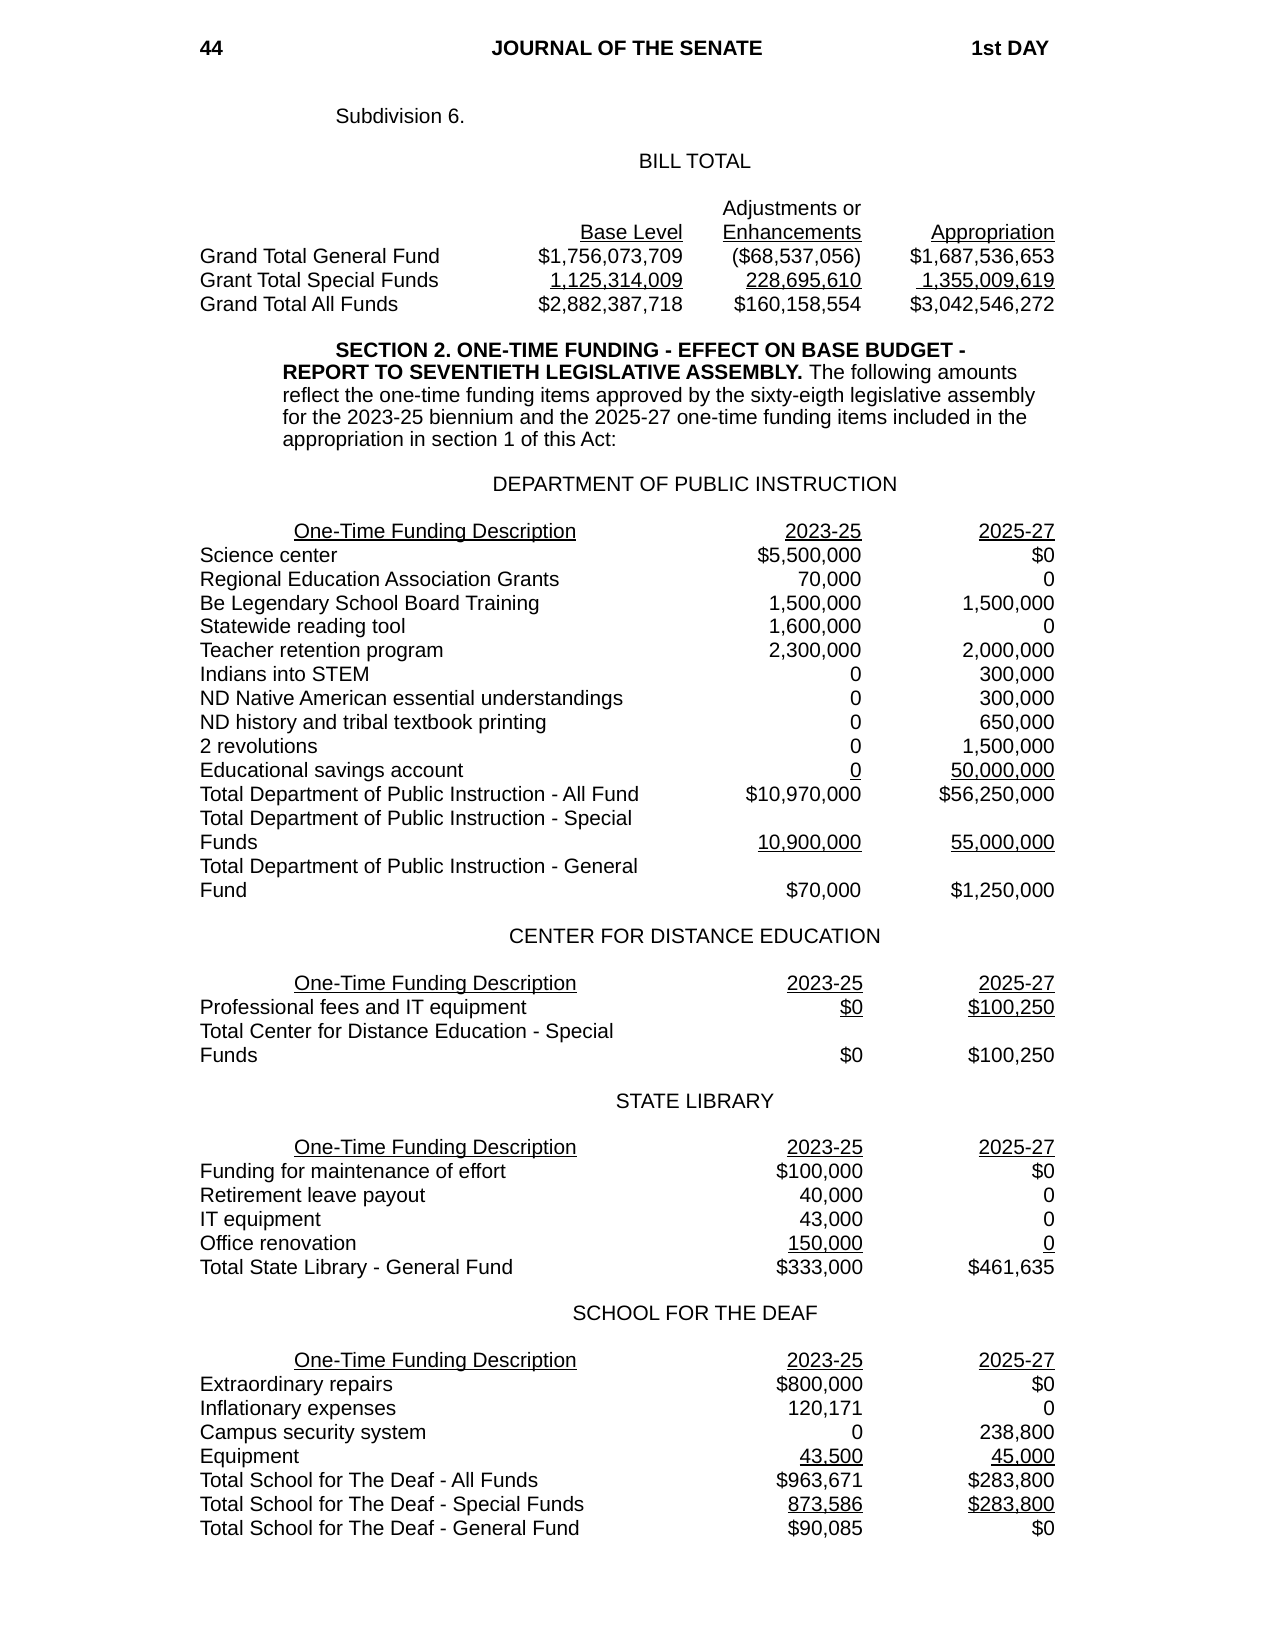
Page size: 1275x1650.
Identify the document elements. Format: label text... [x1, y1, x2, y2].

table_cell $90,085 [671, 1515, 863, 1539]
table_cell Inflationary expenses [200, 1396, 671, 1419]
text BILL TOTAL [282, 151, 1054, 173]
table_cell $963,671 [671, 1468, 863, 1491]
table_cell 0 [671, 1420, 863, 1443]
table_cell $0 [671, 995, 863, 1018]
table_cell $333,000 [671, 1255, 863, 1279]
table_cell $0 [863, 1159, 1054, 1183]
table_cell 2,300,000 [670, 638, 861, 662]
table_cell 0 [863, 1231, 1054, 1255]
table_cell 0 [670, 734, 861, 758]
table_cell Be Legendary School Board Training [200, 590, 670, 614]
table_cell $3,042,546,272 [861, 291, 1054, 315]
table_cell 873,586 [671, 1491, 863, 1515]
table_cell 0 [861, 614, 1054, 638]
table_cell 2 revolutions [200, 734, 670, 758]
text DEPARTMENT OF PUBLIC INSTRUCTION [282, 474, 1054, 496]
table_cell 55,000,000 [861, 806, 1054, 854]
table_cell Educational savings account [200, 758, 670, 782]
table_cell Total School for The Deaf - Special Funds [200, 1491, 671, 1515]
table_cell 0 [670, 686, 861, 710]
table_cell 0 [863, 1183, 1054, 1207]
table_cell 1,355,009,619 [861, 268, 1054, 291]
table_cell 0 [670, 662, 861, 686]
table_cell Funding for maintenance of effort [200, 1159, 671, 1183]
table_cell Grant Total Special Funds [200, 268, 522, 291]
table_cell Teacher retention program [200, 638, 670, 662]
table_header 2023-25 [671, 1135, 863, 1159]
table_cell ($68,537,056) [683, 244, 861, 267]
table_cell ND Native American essential understandings [200, 686, 670, 710]
table_header One-Time Funding Description [200, 1135, 671, 1159]
table_cell Extraordinary repairs [200, 1372, 671, 1396]
table_cell Total School for The Deaf - All Funds [200, 1468, 671, 1491]
table_cell $100,000 [671, 1159, 863, 1183]
subtitle Page 44 [9, 9, 109, 33]
table_cell $70,000 [670, 854, 861, 902]
table_cell Total Department of Public Instruction - Special Funds [200, 806, 670, 854]
table_header 2025-27 [863, 971, 1054, 994]
table_cell 650,000 [861, 710, 1054, 734]
table_cell 1,500,000 [861, 734, 1054, 758]
text Subdivision 6. [282, 106, 1054, 128]
table_cell $100,250 [863, 995, 1054, 1018]
table_cell $0 [671, 1019, 863, 1066]
table_cell $283,800 [863, 1491, 1054, 1515]
table_cell 0 [863, 1396, 1054, 1419]
table_cell Professional fees and IT equipment [200, 995, 671, 1018]
table_header 2025-27 [863, 1348, 1054, 1372]
table_cell 120,171 [671, 1396, 863, 1419]
table_cell Campus security system [200, 1420, 671, 1443]
table_cell $100,250 [863, 1019, 1054, 1066]
table_cell $160,158,554 [683, 291, 861, 315]
table_cell Statewide reading tool [200, 614, 670, 638]
table_header Adjustments or Enhancements [683, 196, 861, 243]
table_header 2023-25 [670, 519, 861, 542]
table_cell $0 [863, 1372, 1054, 1396]
table_cell 0 [670, 758, 861, 782]
table_cell 50,000,000 [861, 758, 1054, 782]
table_cell 0 [670, 710, 861, 734]
table_cell Science center [200, 543, 670, 566]
table_cell 45,000 [863, 1444, 1054, 1467]
table_header 2025-27 [863, 1135, 1054, 1159]
table_cell $2,882,387,718 [522, 291, 683, 315]
table_cell $1,250,000 [861, 854, 1054, 902]
table_header Appropriation [861, 196, 1054, 243]
table_cell 238,800 [863, 1420, 1054, 1443]
table_cell 0 [863, 1207, 1054, 1231]
table_cell 1,500,000 [670, 590, 861, 614]
table_cell 40,000 [671, 1183, 863, 1207]
table_cell IT equipment [200, 1207, 671, 1231]
table_cell 2,000,000 [861, 638, 1054, 662]
table_cell $5,500,000 [670, 543, 861, 566]
table_cell Retirement leave payout [200, 1183, 671, 1207]
table_header Base Level [522, 196, 683, 243]
table_cell ND history and tribal textbook printing [200, 710, 670, 734]
table_cell Total Department of Public Instruction - All Fund [200, 782, 670, 806]
table_header 2025-27 [861, 519, 1054, 542]
table_cell Office renovation [200, 1231, 671, 1255]
table_cell $1,756,073,709 [522, 244, 683, 267]
text STATE LIBRARY [282, 1090, 1054, 1113]
table_cell 1,125,314,009 [522, 268, 683, 291]
table_cell Indians into STEM [200, 662, 670, 686]
table_cell $283,800 [863, 1468, 1054, 1491]
table_cell $0 [863, 1515, 1054, 1539]
table_cell $0 [861, 543, 1054, 566]
table_header 2023-25 [671, 971, 863, 994]
table_cell $1,687,536,653 [861, 244, 1054, 267]
table_cell Total School for The Deaf - General Fund [200, 1515, 671, 1539]
table_cell $10,970,000 [670, 782, 861, 806]
table_cell $800,000 [671, 1372, 863, 1396]
table_cell $56,250,000 [861, 782, 1054, 806]
table_cell 300,000 [861, 686, 1054, 710]
table_cell Total State Library - General Fund [200, 1255, 671, 1279]
table_header 2023-25 [671, 1348, 863, 1372]
table_cell Equipment [200, 1444, 671, 1467]
table_cell 43,000 [671, 1207, 863, 1231]
table_header One-Time Funding Description [200, 519, 670, 542]
table_cell 1,600,000 [670, 614, 861, 638]
table_header One-Time Funding Description [200, 1348, 671, 1372]
table_cell 1,500,000 [861, 590, 1054, 614]
table_cell Total Department of Public Instruction - General Fund [200, 854, 670, 902]
table_header [200, 196, 522, 243]
text SCHOOL FOR THE DEAF [282, 1303, 1054, 1325]
table_cell 10,900,000 [670, 806, 861, 854]
table_cell 228,695,610 [683, 268, 861, 291]
text SECTION 2. ONE-TIME FUNDING - EFFECT ON BASE BUDGET - REPORT TO SEVENTIETH LEGISLATIVE ASSEMBLY. The following amounts reflect the one-time funding items approved by the sixty-eigth legislative assembly for the 2023-25 biennium and the 2025-27 one-time funding items included in the appropriation in section 1 of this Act: [282, 339, 1054, 451]
text CENTER FOR DISTANCE EDUCATION [282, 926, 1054, 948]
table_cell Grand Total All Funds [200, 291, 522, 315]
table_cell 70,000 [670, 566, 861, 590]
table_cell 300,000 [861, 662, 1054, 686]
table_cell Regional Education Association Grants [200, 566, 670, 590]
table_cell Grand Total General Fund [200, 244, 522, 267]
table_cell 0 [861, 566, 1054, 590]
table_cell 150,000 [671, 1231, 863, 1255]
table_header One-Time Funding Description [200, 971, 671, 994]
table_cell 43,500 [671, 1444, 863, 1467]
table_cell $461,635 [863, 1255, 1054, 1279]
table_cell Total Center for Distance Education - Special Funds [200, 1019, 671, 1066]
